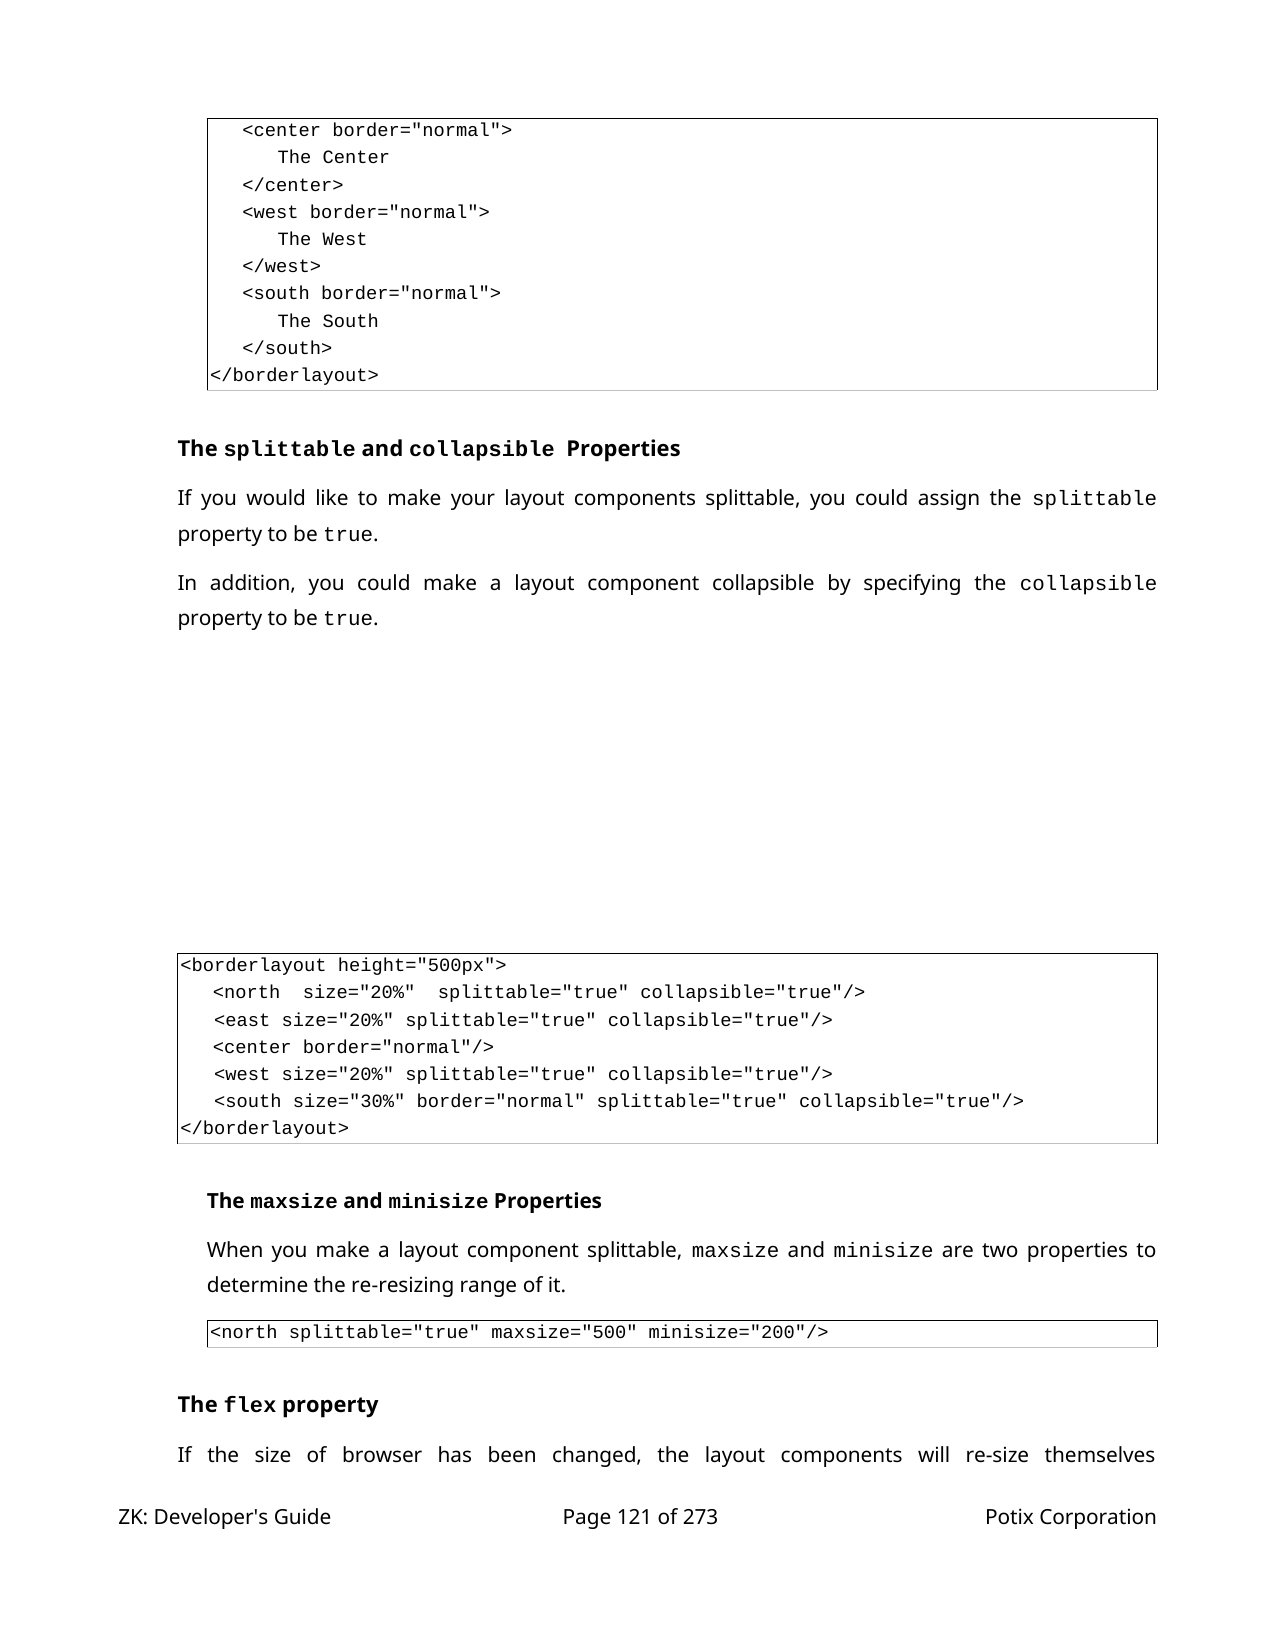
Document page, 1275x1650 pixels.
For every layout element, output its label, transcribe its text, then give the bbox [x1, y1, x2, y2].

text When you make a layout component splittable, maxsize and minisize are two properties to determine the re-resizing range of it. [207, 1235, 1157, 1299]
text <west size="20%" splittable="true" collapsible="true"/> [178, 1062, 1157, 1086]
text </borderlayout> [208, 363, 1157, 390]
text If the size of browser has been changed, the layout components will re-size themselves [177, 1440, 1157, 1468]
text <borderlayout height="500px"> [178, 954, 1157, 977]
text <south size="30%" border="normal" splittable="true" collapsible="true"/> [178, 1089, 1157, 1113]
text </center> [208, 172, 1157, 197]
text If you would like to make your layout components splittable, you could assign the splittable property to be true. [177, 483, 1157, 547]
text <west border="normal"> [208, 200, 1157, 224]
text The Center [208, 145, 1157, 169]
text </west> [208, 254, 1157, 278]
text <north size="20%" splittable="true" collapsible="true"/> [178, 980, 1157, 1004]
text <north splittable="true" maxsize="500" minisize="200"/> [208, 1321, 1157, 1347]
text </borderlayout> [178, 1116, 1157, 1143]
text The West [208, 227, 1157, 251]
text </south> [208, 336, 1157, 360]
text <south border="normal"> [208, 281, 1157, 306]
subtitle The flex property [177, 1389, 1157, 1419]
text <center border="normal"> [208, 119, 1157, 142]
text In addition, you could make a layout component collapsible by specifying the collapsible property to be true. [177, 568, 1157, 632]
text <east size="20%" splittable="true" collapsible="true"/> [178, 1007, 1157, 1032]
subtitle The splittable and collapsible Properties [177, 433, 1157, 463]
subtitle The maxsize and minisize Properties [207, 1186, 1157, 1214]
text <center border="normal"/> [178, 1034, 1157, 1059]
text The South [208, 308, 1157, 333]
